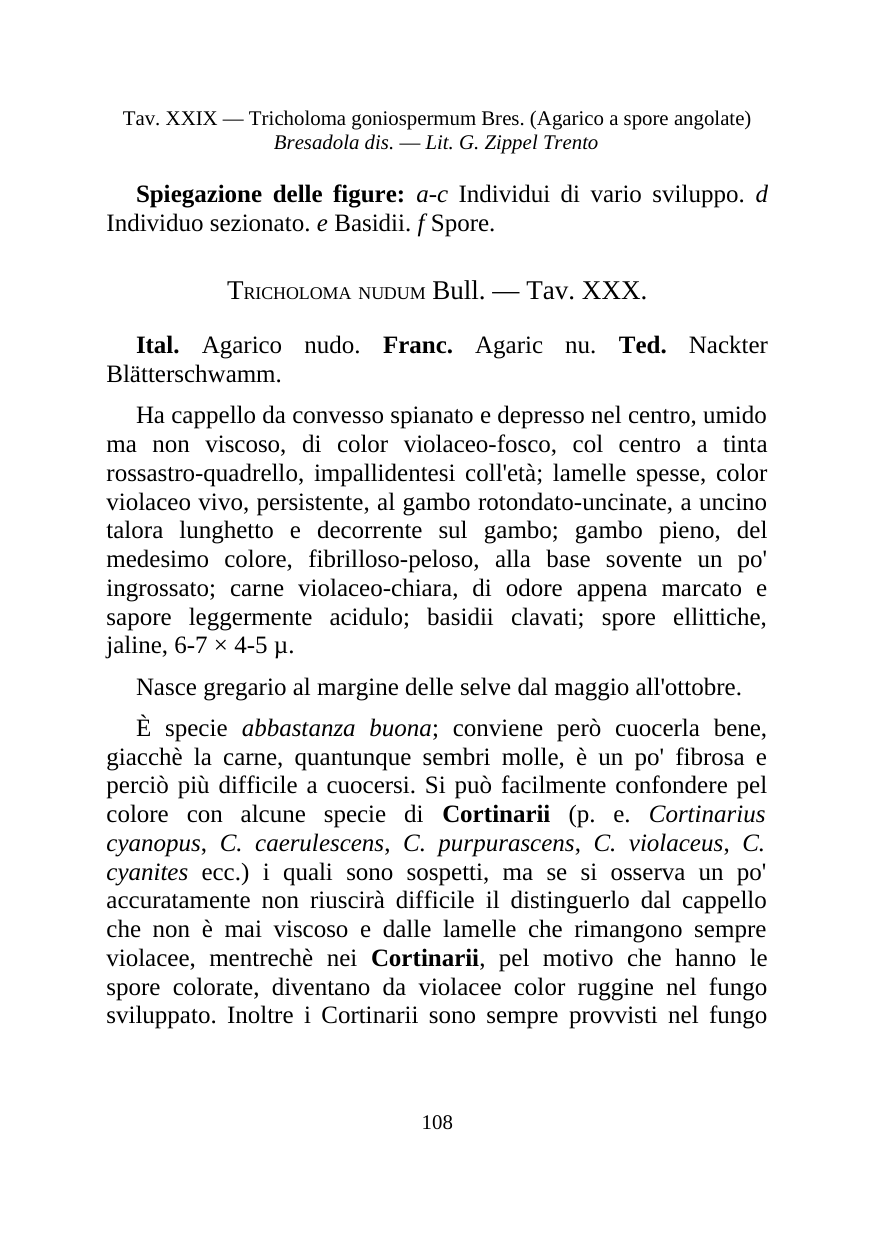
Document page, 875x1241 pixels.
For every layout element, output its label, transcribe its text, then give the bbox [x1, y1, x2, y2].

text Ital. Agarico nudo. Franc. Agaric nu. Ted. Nackter Blätterschwamm. [106, 331, 768, 388]
text Nasce gregario al margine delle selve dal maggio all'ottobre. [106, 672, 768, 701]
text È specie abbastanza buona; conviene però cuocerla bene, giacchè la carne, quantunque sembri molle, è un po' fibrosa e perciò più difficile a cuocersi. Si può facilmente confondere pel colore con alcune specie di Cortinarii (p. e. Cortinarius cyanopus, C. caerulescens, C. purpurascens, C. violaceus, C. cyanites ecc.) i quali sono sospetti, ma se si osserva un po' accuratamente non riuscirà difficile il distinguerlo dal cappello che non è mai viscoso e dalle lamelle che rimangono sempre violacee, mentrechè nei Cortinarii, pel motivo che hanno le spore colorate, diventano da violacee color ruggine nel fungo sviluppato. Inoltre i Cortinarii sono sempre provvisti nel fungo [106, 713, 768, 1029]
text Tav. XXIX — Tricholoma goniospermum Bres. (Agarico a spore angolate) Bresadola dis. — Lit. G. Zippel Trento [106, 106, 768, 154]
text Spiegazione delle figure: a-c Individui di vario sviluppo. d Individuo sezionato. e Basidii. f Spore. [106, 179, 768, 237]
text Tricholoma nudum Bull. — Tav. XXX. [106, 274, 768, 306]
text Ha cappello da convesso spianato e depresso nel centro, umido ma non viscoso, di color violaceo-fosco, col centro a tinta rossastro-quadrello, impallidentesi coll'età; lamelle spesse, color violaceo vivo, persistente, al gambo rotondato-uncinate, a uncino talora lunghetto e decorrente sul gambo; gambo pieno, del medesimo colore, fibrilloso-peloso, alla base sovente un po' ingrossato; carne violaceo-chiara, di odore appena marcato e sapore leggermente acidulo; basidii clavati; spore ellittiche, jaline, 6-7 × 4-5 µ. [106, 401, 768, 659]
